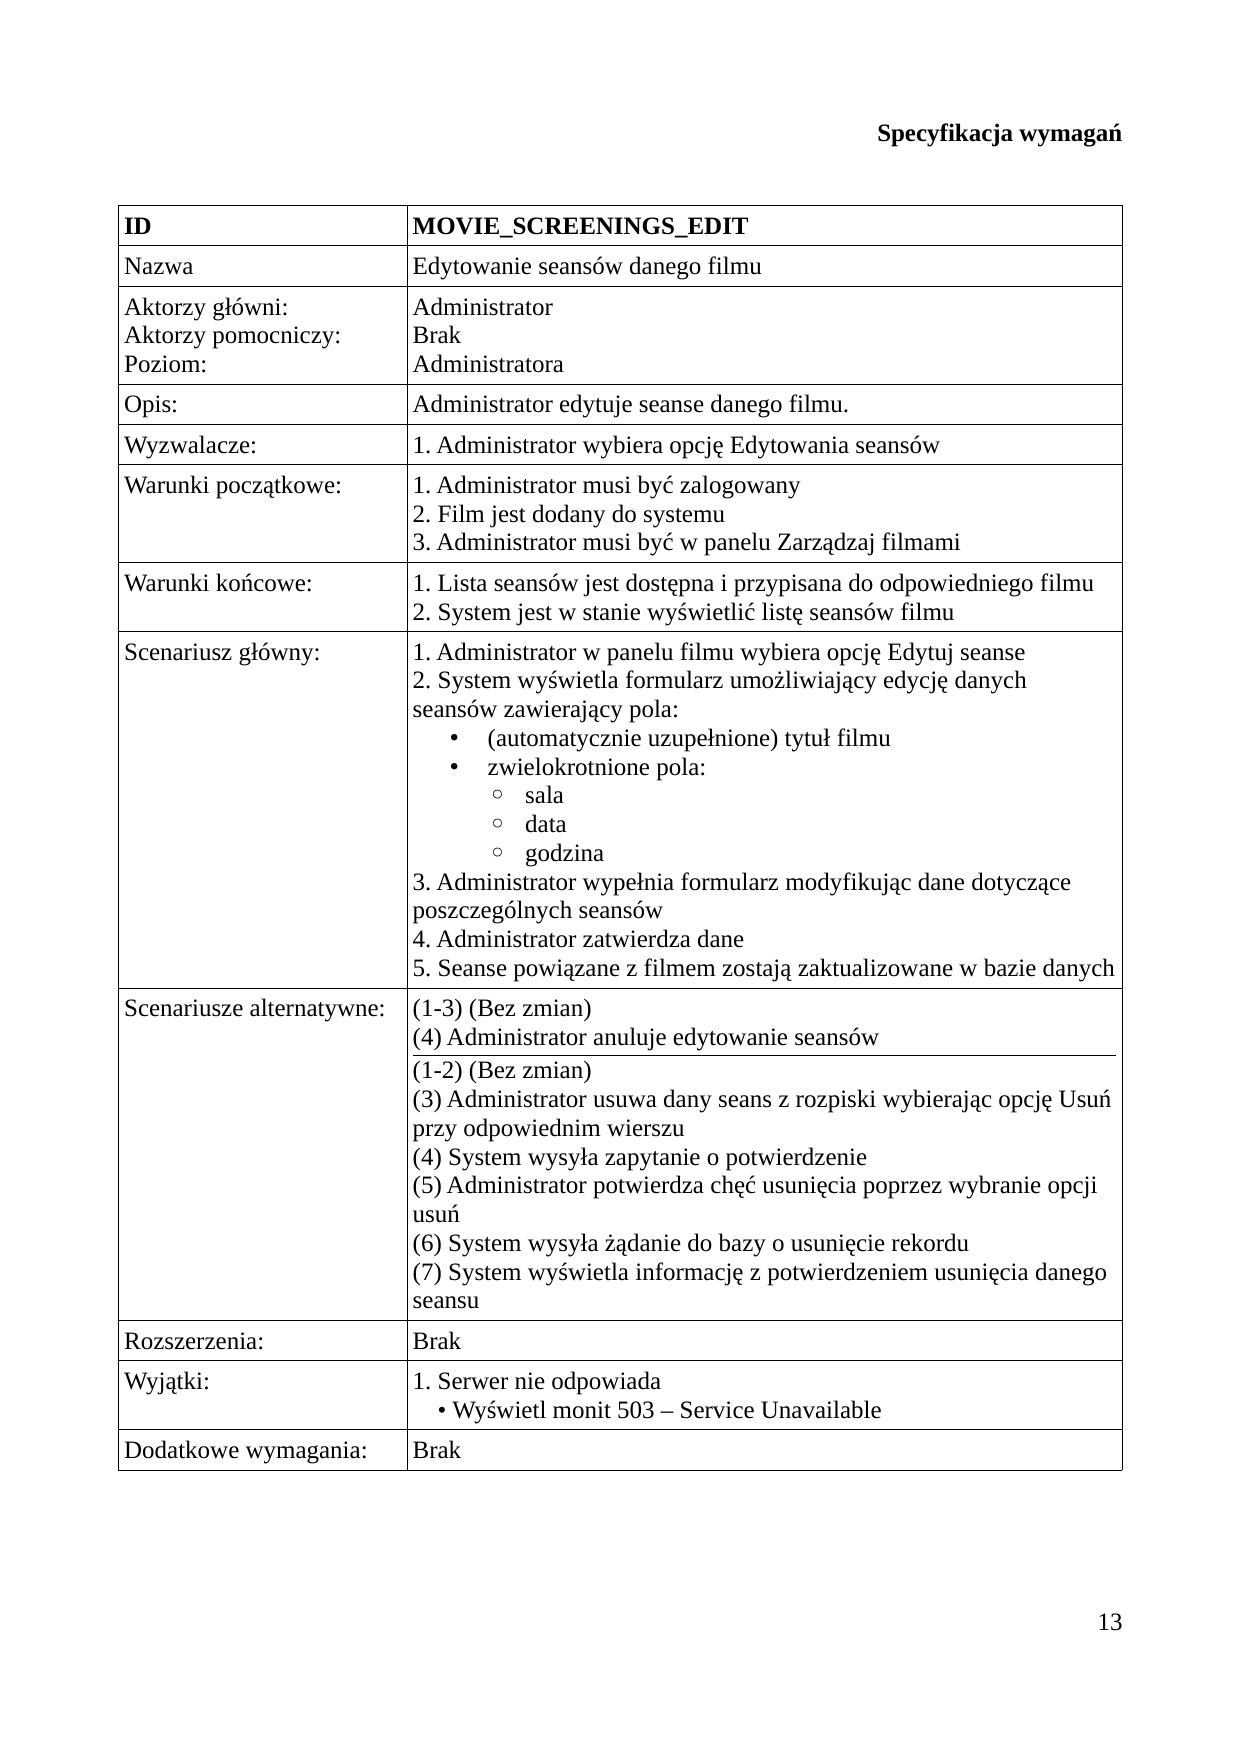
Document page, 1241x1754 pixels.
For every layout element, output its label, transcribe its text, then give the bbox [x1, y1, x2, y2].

table_cell 1. Lista seansów jest dostępna i przypisana do odpowiedniego filmu 2. System jest w stanie wyświetlić listę seansów filmu [408, 563, 1122, 631]
table_cell Brak [408, 1321, 1122, 1360]
table_cell Warunki końcowe: [119, 563, 407, 631]
table_cell 1. Administrator wybiera opcję Edytowania seansów [408, 425, 1122, 464]
table_cell (1-3) (Bez zmian) (4) Administrator anuluje edytowanie seansów (1-2) (Bez zmian) (3) Administrator usuwa dany seans z rozpiski wybierając opcję Usuń przy odpowiednim wierszu (4) System wysyła zapytanie o potwierdzenie (5) Administrator potwierdza chęć usunięcia poprzez wybranie opcji usuń (6) System wysyła żądanie do bazy o usunięcie rekordu (7) System wyświetla informację z potwierdzeniem usunięcia danego seansu [408, 989, 1122, 1320]
table_cell Scenariusze alternatywne: [119, 989, 407, 1320]
table_cell 1. Serwer nie odpowiada • Wyświetl monit 503 – Service Unavailable [408, 1361, 1122, 1429]
table_cell Dodatkowe wymagania: [119, 1430, 407, 1469]
table_header MOVIE_SCREENINGS_EDIT [408, 206, 1122, 245]
table_cell Warunki początkowe: [119, 465, 407, 562]
table_header ID [119, 206, 407, 245]
table_cell Nazwa [119, 246, 407, 286]
table_cell 1. Administrator musi być zalogowany 2. Film jest dodany do systemu 3. Administrator musi być w panelu Zarządzaj filmami [408, 465, 1122, 562]
table_cell Rozszerzenia: [119, 1321, 407, 1360]
table_cell Administrator edytuje seanse danego filmu. [408, 385, 1122, 424]
table_cell Wyzwalacze: [119, 425, 407, 464]
table_cell Edytowanie seansów danego filmu [408, 246, 1122, 286]
table_cell Scenariusz główny: [119, 632, 407, 988]
table_cell Wyjątki: [119, 1361, 407, 1429]
table_cell Opis: [119, 385, 407, 424]
table_cell Aktorzy główni: Aktorzy pomocniczy: Poziom: [119, 287, 407, 383]
table_cell Administrator Brak Administratora [408, 287, 1122, 383]
table_cell 1. Administrator w panelu filmu wybiera opcję Edytuj seanse 2. System wyświetla formularz umożliwiający edycję danych seansów zawierający pola: (automatycznie uzupełnione) tytuł filmu zwielokrotnione pola: sala data godzina 3. Administrator wypełnia formularz modyfikując dane dotyczące poszczególnych seansów 4. Administrator zatwierdza dane 5. Seanse powiązane z filmem zostają zaktualizowane w bazie danych [408, 632, 1122, 988]
table_cell Brak [408, 1430, 1122, 1469]
